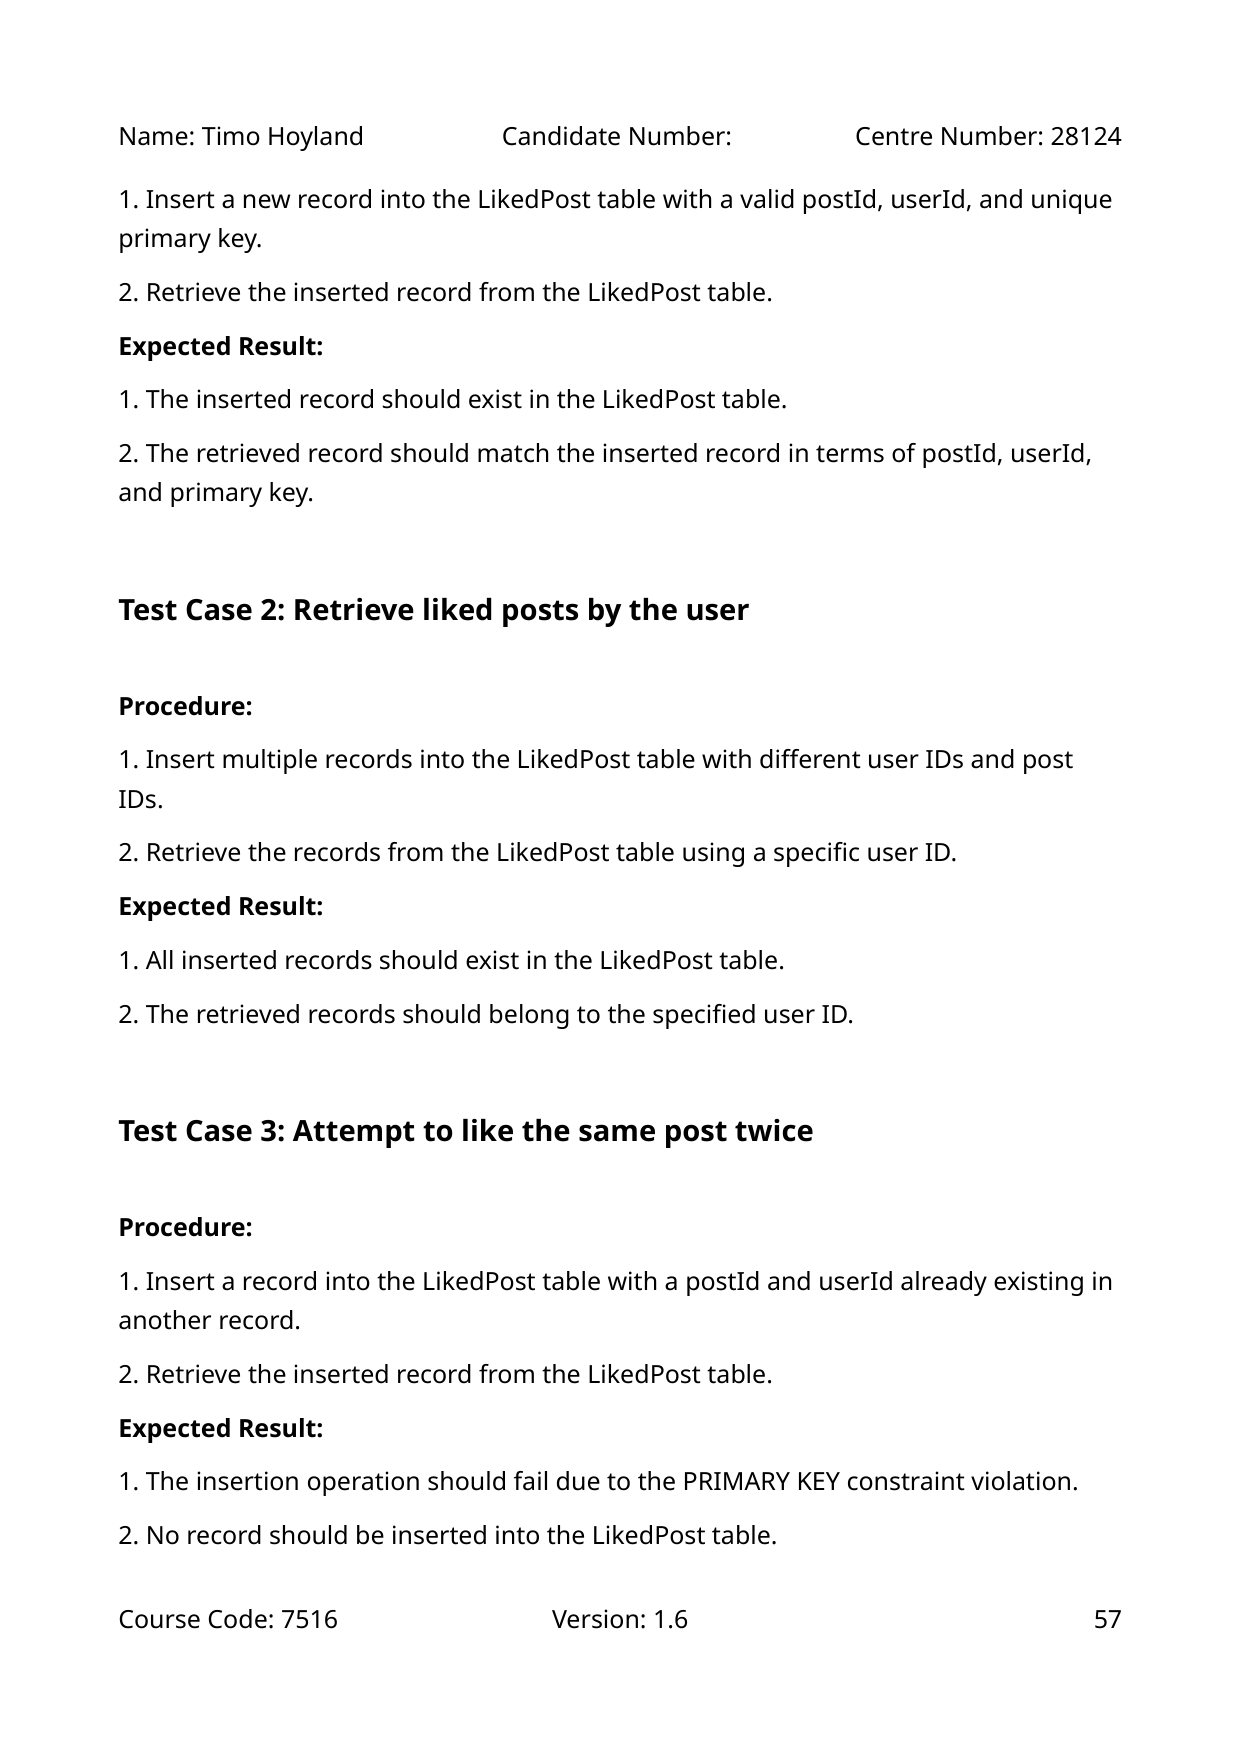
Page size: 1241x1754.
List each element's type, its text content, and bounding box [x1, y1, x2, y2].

text 2. Retrieve the inserted record from the LikedPost table. [118, 1356, 1122, 1391]
text 2. The retrieved records should belong to the specified user ID. [118, 996, 1122, 1030]
text 1. All inserted records should exist in the LikedPost table. [118, 943, 1122, 977]
text 1. Insert multiple records into the LikedPost table with different user IDs and post IDs. [118, 742, 1122, 815]
text 2. Retrieve the records from the LikedPost table using a specific user ID. [118, 835, 1122, 869]
text 2. No record should be inserted into the LikedPost table. [118, 1518, 1122, 1552]
text Expected Result: [118, 328, 1122, 362]
text 2. The retrieved record should match the inserted record in terms of postId, userId, and primary key. [118, 436, 1122, 509]
text 1. The inserted record should exist in the LikedPost table. [118, 382, 1122, 416]
text 1. The insertion operation should fail due to the PRIMARY KEY constraint violation. [118, 1464, 1122, 1498]
text Expected Result: [118, 1410, 1122, 1444]
subtitle Test Case 2: Retrieve liked posts by the user [118, 589, 1122, 628]
text 2. Retrieve the inserted record from the LikedPost table. [118, 274, 1122, 309]
subtitle Test Case 3: Attempt to like the same post twice [118, 1110, 1122, 1150]
text Procedure: [118, 1210, 1122, 1244]
text Procedure: [118, 688, 1122, 722]
text Expected Result: [118, 889, 1122, 923]
text 1. Insert a record into the LikedPost table with a postId and userId already existing in another record. [118, 1263, 1122, 1337]
text 1. Insert a new record into the LikedPost table with a valid postId, userId, and unique primary key. [118, 182, 1122, 255]
